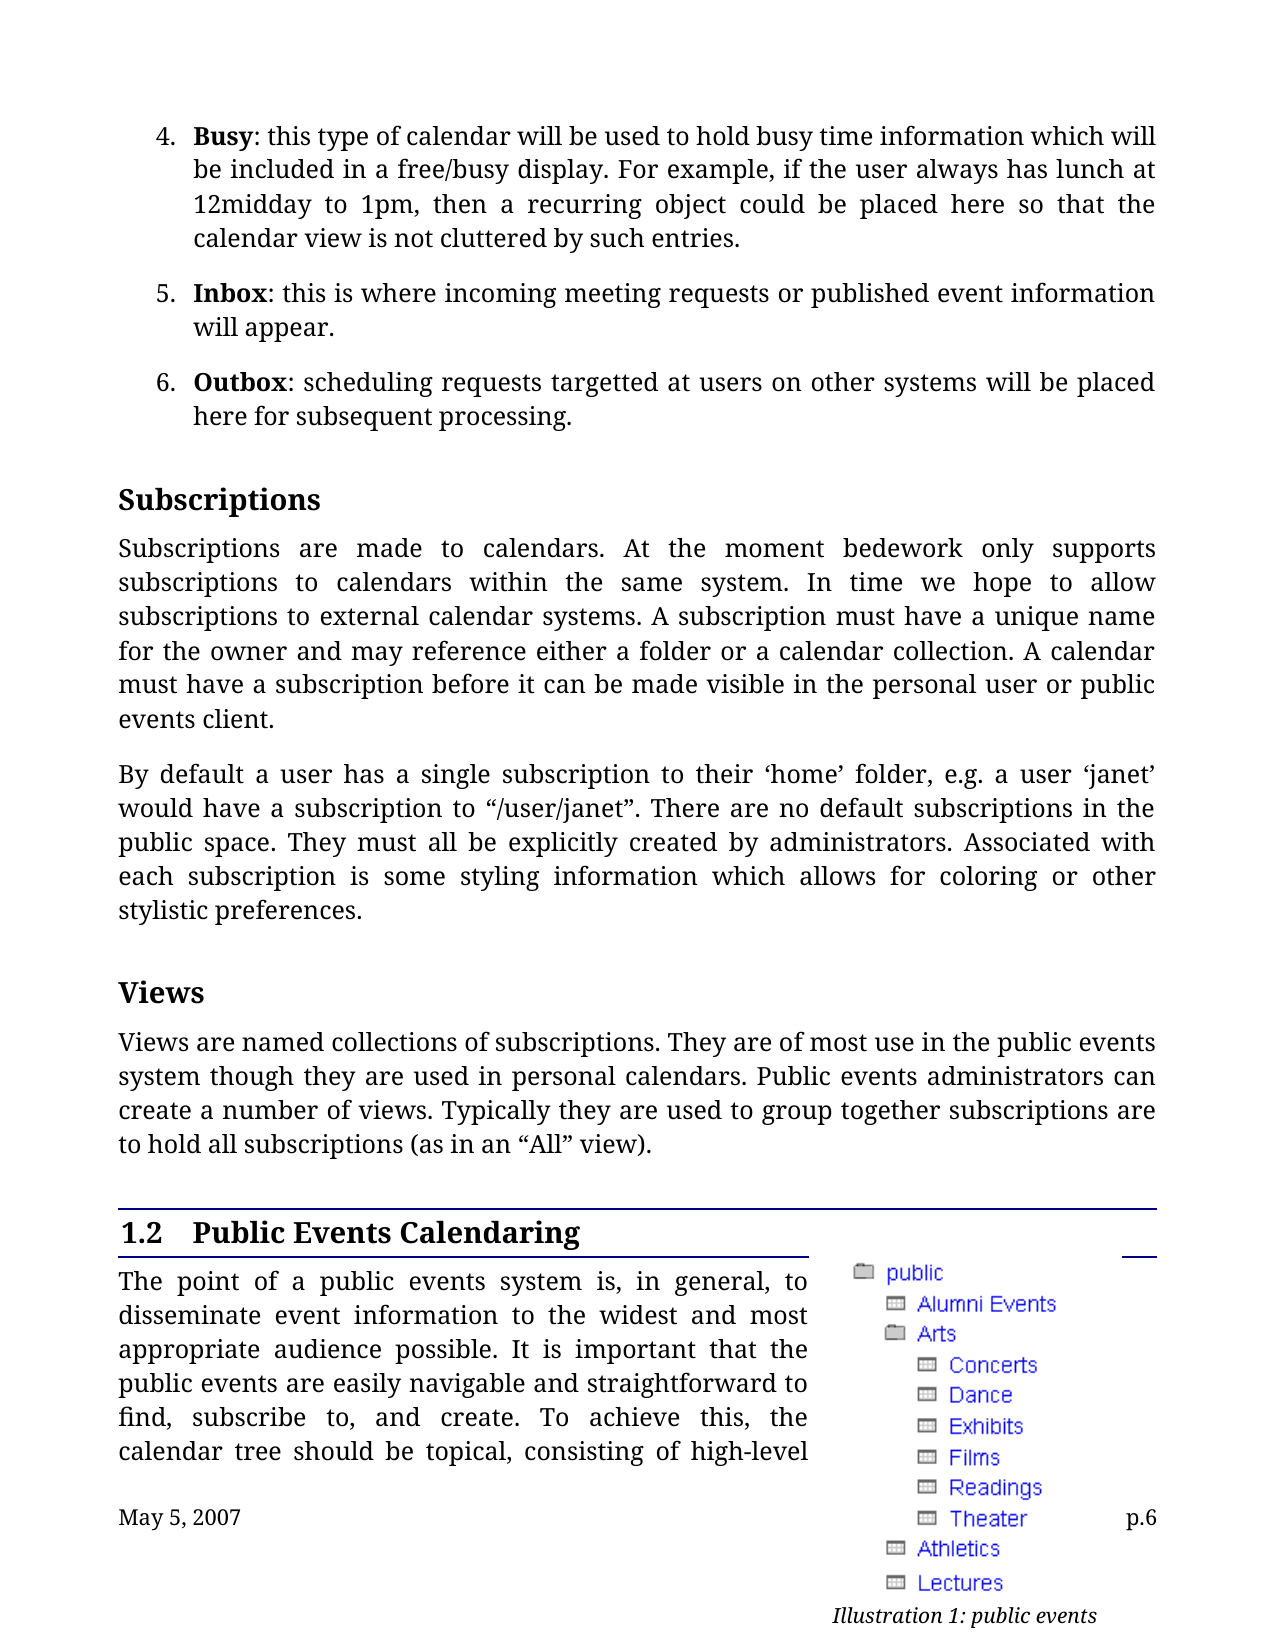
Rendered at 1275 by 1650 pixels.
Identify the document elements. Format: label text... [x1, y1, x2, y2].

text Subscriptions are made to calendars. At the moment bedework only supports subscriptions to calendars within the same system. In time we hope to allow subscriptions to external calendar systems. A subscription must have a unique name for the owner and may reference either a folder or a calendar collection. A calendar must have a subscription before it can be made visible in the personal user or public events client. [118, 531, 1157, 735]
text By default a user has a single subscription to their ‘home’ folder, e.g. a user ‘janet’ would have a subscription to “/user/janet”. There are no default subscriptions in the public space. They must all be explicitly created by administrators. Associated with each subscription is some styling information which allows for coloring or other stylistic preferences. [118, 756, 1157, 927]
text The point of a public events system is, in general, to disseminate event information to the widest and most appropriate audience possible. It is important that the public events are easily navigable and straightforward to find, subscribe to, and create. To achieve this, the calendar tree should be topical, consisting of high-level [118, 1264, 809, 1468]
subtitle Views [118, 973, 1157, 1012]
list Outbox: scheduling requests targetted at users on other systems will be placed here for subsequent processing. [156, 364, 1157, 433]
text Views are named collections of subscriptions. They are of most use in the public events system though they are used in personal calendars. Public events administrators can create a number of views. Typically they are used to group together subscriptions are to hold all subscriptions (as in an “All” view). [118, 1025, 1157, 1161]
list Inbox: this is where incoming meeting requests or published event information will appear. [156, 275, 1157, 343]
subtitle Public Events Calendaring [118, 1210, 1157, 1256]
picture [846, 1254, 1076, 1602]
list Busy: this type of calendar will be used to hold busy time information which will be included in a free/busy display. For example, if the user always has lunch at 12midday to 1pm, then a recurring object could be placed here so that the calendar view is not cluttered by such entries. [156, 118, 1157, 254]
subtitle Subscriptions [118, 479, 1157, 518]
text Illustration 1: public events [809, 1244, 1123, 1630]
